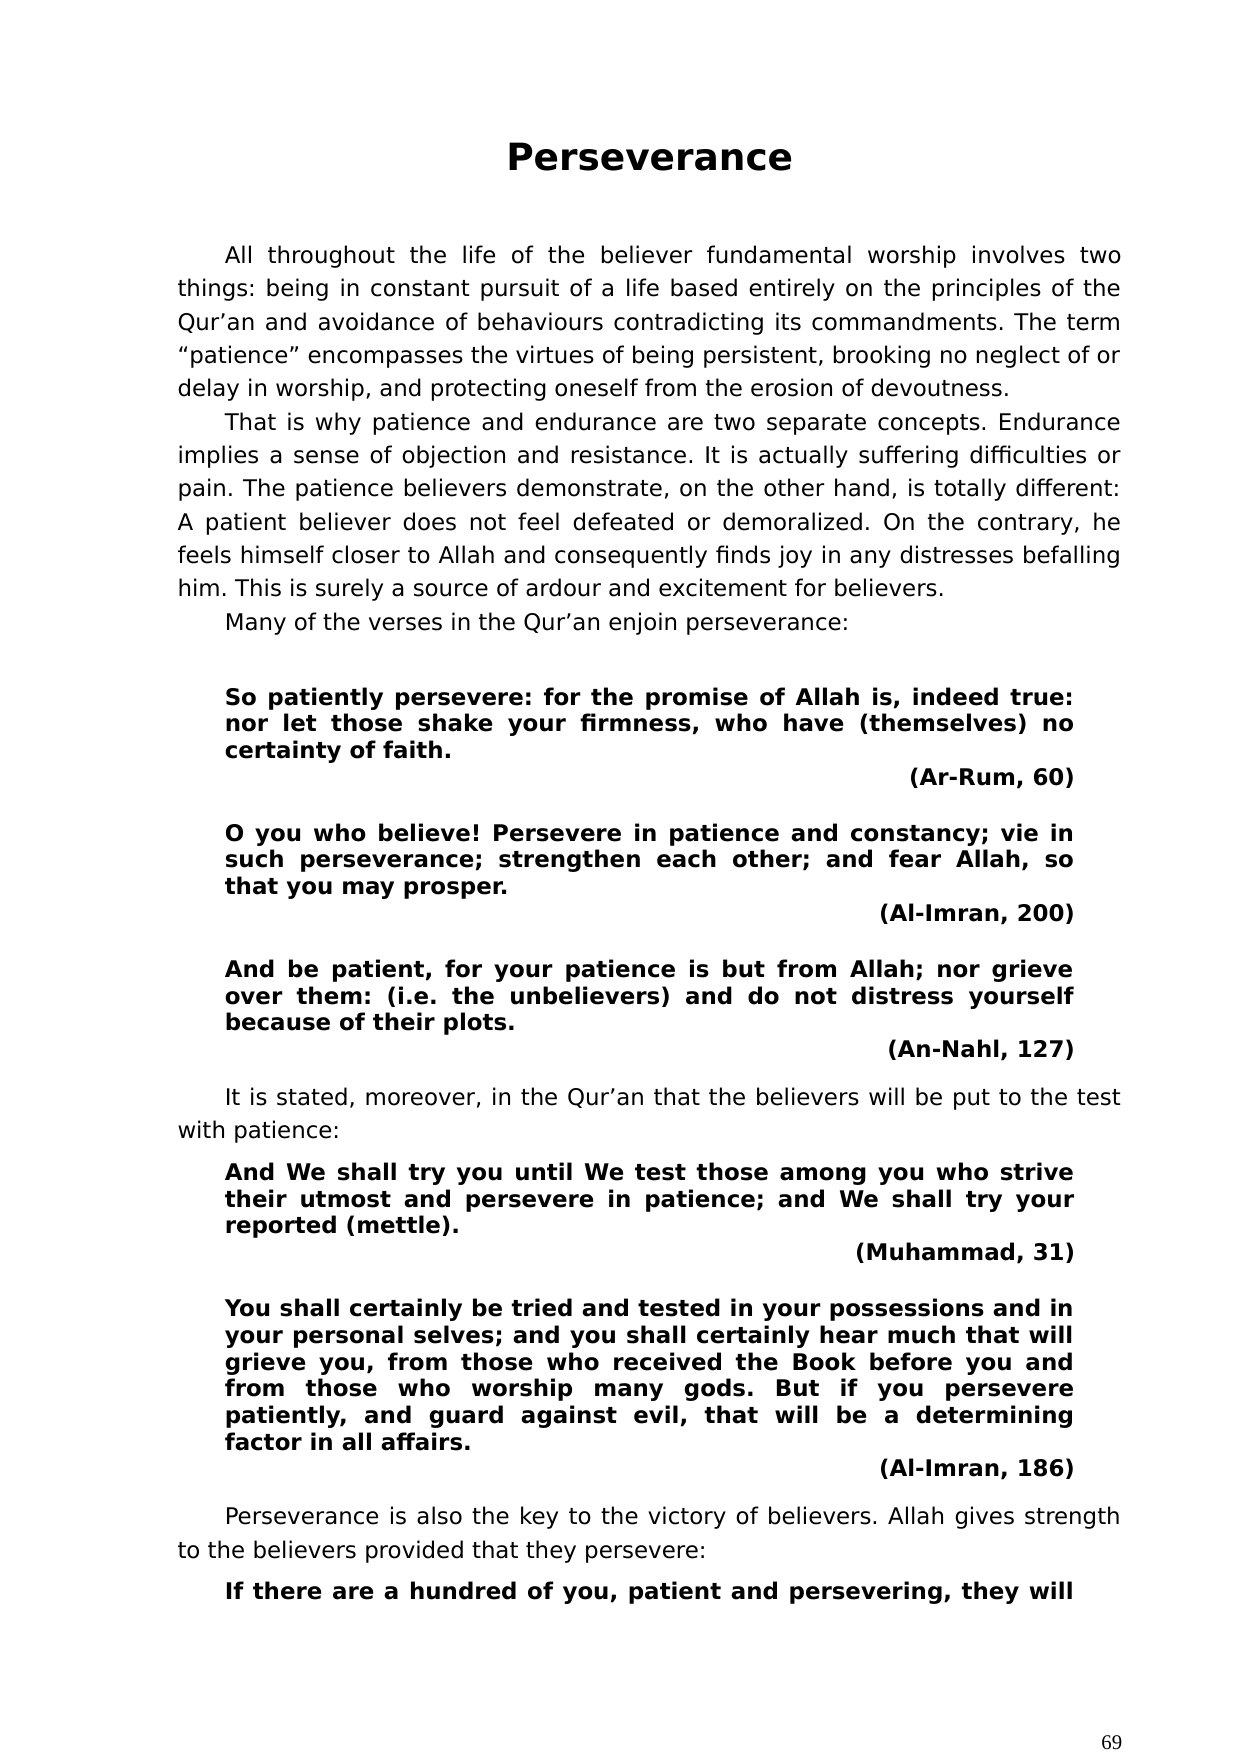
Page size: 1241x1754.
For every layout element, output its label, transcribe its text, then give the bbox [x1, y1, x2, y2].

text And We shall try you until We test those among you who strive their utmost and persevere in patience; and We shall try your reported (mettle). [224, 1159, 1075, 1239]
text (An-Nahl, 127) [224, 1036, 1075, 1063]
text Many of the verses in the Qur’an enjoin perseverance: [177, 602, 1122, 636]
text So patiently persevere: for the promise of Allah is, indeed true: nor let those shake your firmness, who have (themselves) no certainty of faith. [224, 684, 1075, 764]
text Perseverance is also the key to the victory of believers. Allah gives strength to the believers provided that they persevere: [177, 1497, 1122, 1563]
text All throughout the life of the believer fundamental worship involves two things: being in constant pursuit of a life based entirely on the principles of the Qur’an and avoidance of behaviours contradicting its commandments. The term “patience” encompasses the virtues of being persistent, brooking no neglect of or delay in worship, and protecting oneself from the erosion of devoutness. [177, 236, 1122, 402]
text (Ar-Rum, 60) [224, 764, 1075, 790]
text Perseverance [177, 136, 1122, 179]
text That is why patience and endurance are two separate concepts. Endurance implies a sense of objection and resistance. It is actually suffering difficulties or pain. The patience believers demonstrate, on the other hand, is totally different: A patient believer does not feel defeated or demoralized. On the contrary, he feels himself closer to Allah and consequently finds joy in any distresses befalling him. This is surely a source of ardour and excitement for believers. [177, 402, 1122, 602]
text It is stated, moreover, in the Qur’an that the believers will be put to the test with patience: [177, 1078, 1122, 1144]
text And be patient, for your patience is but from Allah; nor grieve over them: (i.e. the unbelievers) and do not distress yourself because of their plots. [224, 956, 1075, 1036]
text (Muhammad, 31) [224, 1239, 1075, 1266]
text (Al-Imran, 186) [224, 1455, 1075, 1482]
text You shall certainly be tried and tested in your possessions and in your personal selves; and you shall certainly hear much that will grieve you, from those who received the Book before you and from those who worship many gods. But if you persevere patiently, and guard against evil, that will be a determining factor in all affairs. [224, 1295, 1075, 1455]
text If there are a hundred of you, patient and persevering, they will [224, 1578, 1075, 1605]
text O you who believe! Persevere in patience and constancy; vie in such perseverance; strengthen each other; and fear Allah, so that you may prosper. [224, 820, 1075, 900]
text (Al-Imran, 200) [224, 900, 1075, 927]
